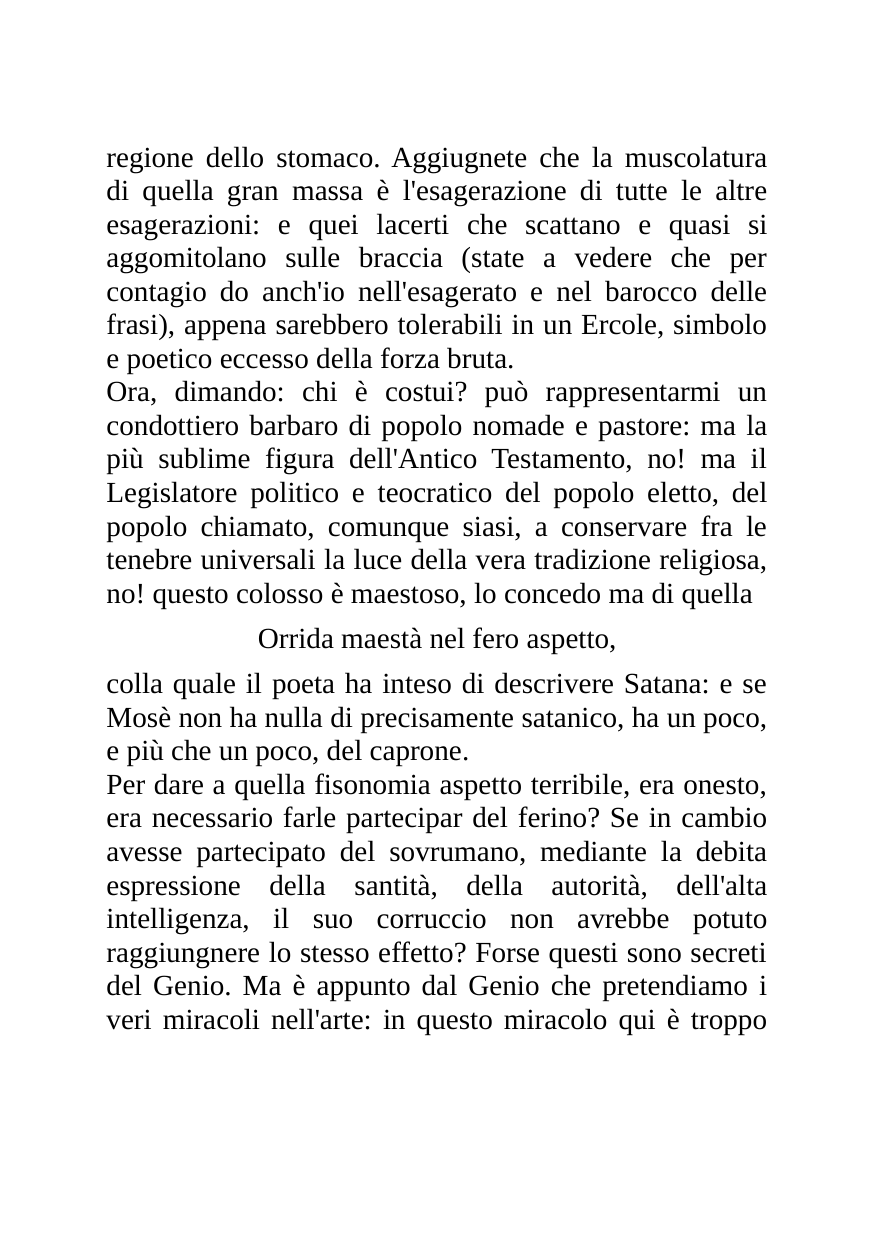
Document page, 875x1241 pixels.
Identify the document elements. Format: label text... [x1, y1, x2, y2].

text Orrida maestà nel fero aspetto, [106, 621, 768, 655]
text Ora, dimando: chi è costui? può rappresentarmi un condottiero barbaro di popolo nomade e pastore: ma la più sublime figura dell'Antico Testamento, no! ma il Legislatore politico e teocratico del popolo eletto, del popolo chiamato, comunque siasi, a conservare fra le tenebre universali la luce della vera tradizione religiosa, no! questo colosso è maestoso, lo concedo ma di quella [106, 374, 768, 609]
text regione dello stomaco. Aggiugnete che la muscolatura di quella gran massa è l'esagerazione di tutte le altre esagerazioni: e quei lacerti che scattano e quasi si aggomitolano sulle braccia (state a vedere che per contagio do anch'io nell'esagerato e nel barocco delle frasi), appena sarebbero tolerabili in un Ercole, simbolo e poetico eccesso della forza bruta. [106, 140, 768, 374]
text colla quale il poeta ha inteso di descrivere Satana: e se Mosè non ha nulla di precisamente satanico, ha un poco, e più che un poco, del caprone. [106, 666, 768, 767]
text Per dare a quella fisonomia aspetto terribile, era onesto, era necessario farle partecipar del ferino? Se in cambio avesse partecipato del sovrumano, mediante la debita espressione della santità, della autorità, dell'alta intelligenza, il suo corruccio non avrebbe potuto raggiungnere lo stesso effetto? Forse questi sono secreti del Genio. Ma è appunto dal Genio che pretendiamo i veri miracoli nell'arte: in questo miracolo qui è troppo [106, 767, 768, 1035]
